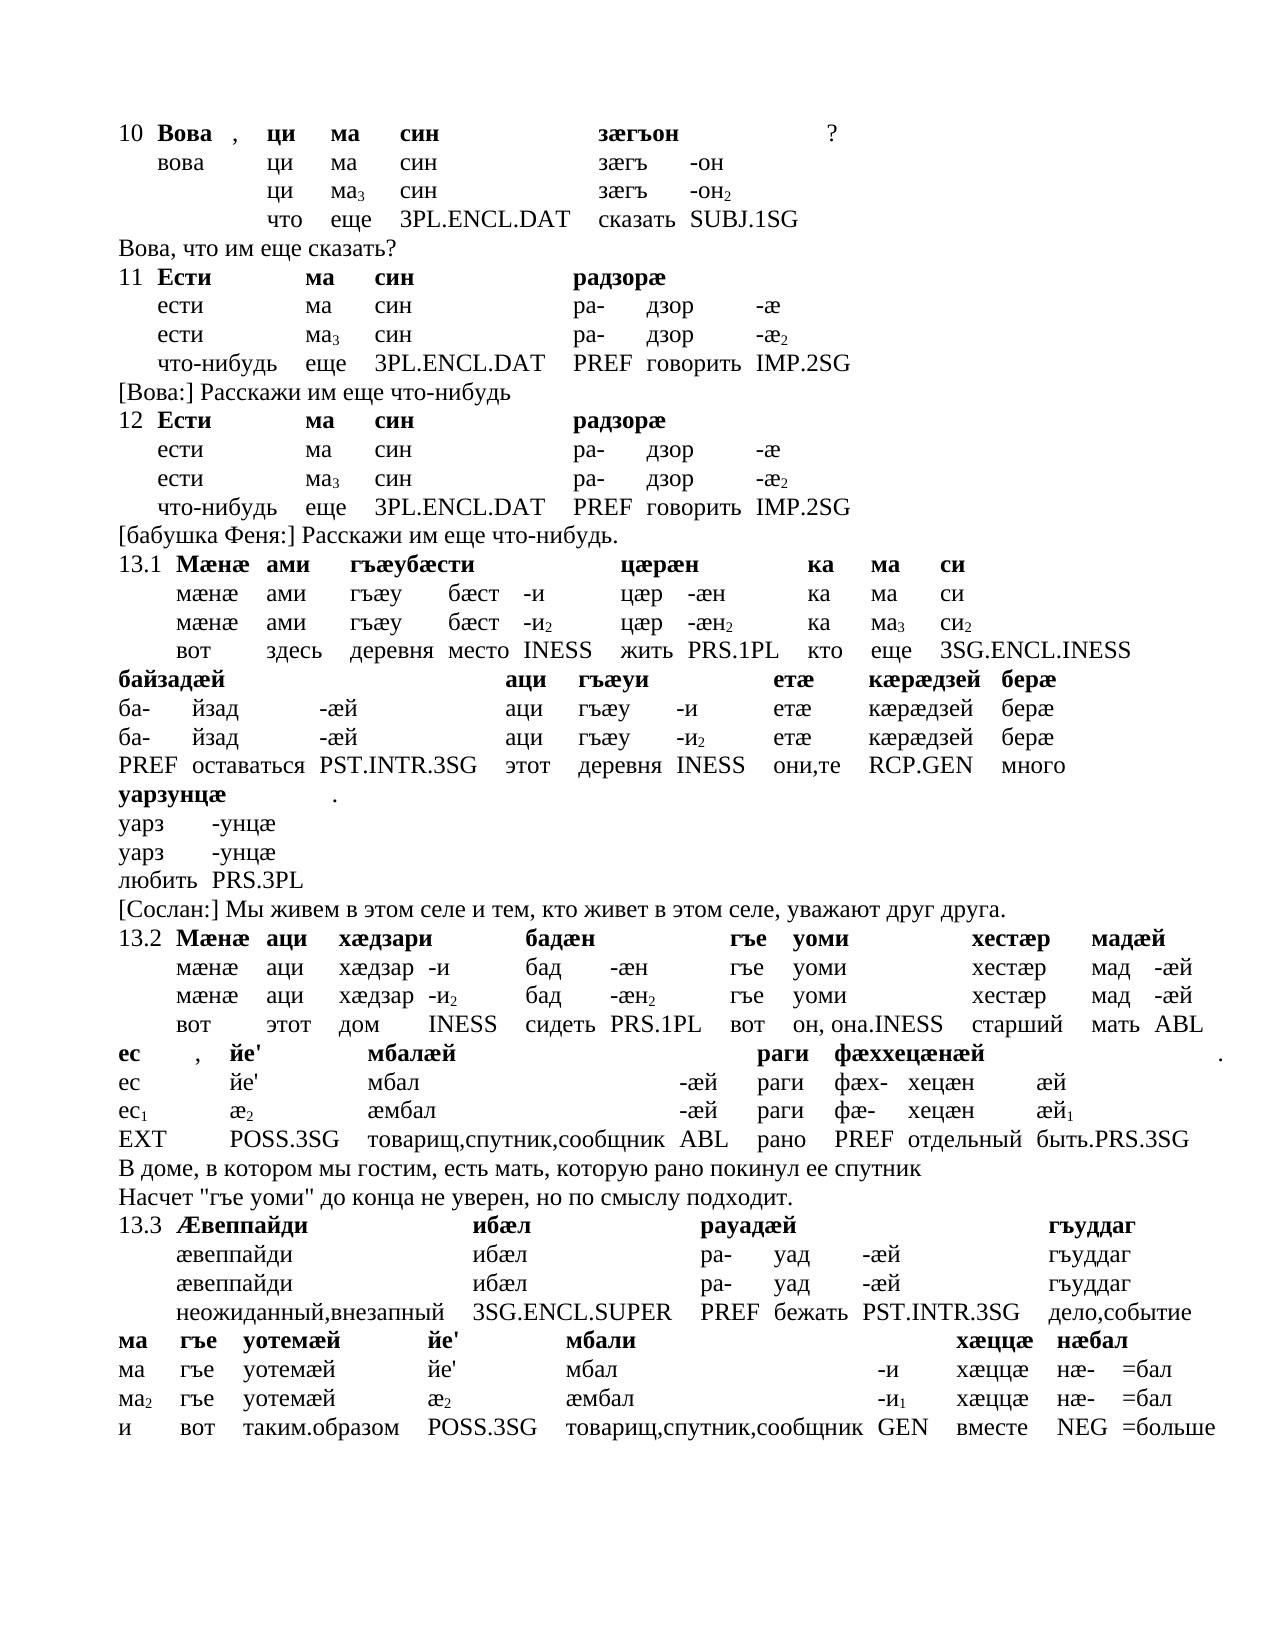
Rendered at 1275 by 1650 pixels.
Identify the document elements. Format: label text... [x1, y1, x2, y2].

text аци [505, 664, 564, 693]
text зæгъ [598, 176, 676, 204]
text любить [118, 866, 198, 894]
text 3SG.ENCL.INESS [940, 636, 1132, 664]
text уоми [793, 923, 958, 952]
text нæ- [1057, 1354, 1108, 1383]
text син [374, 262, 559, 291]
text ра- [700, 1268, 760, 1297]
text йзад [192, 693, 305, 722]
text æмбал [566, 1383, 863, 1412]
text гъе [730, 952, 765, 981]
text уоми [793, 981, 944, 1009]
text фæххецæнæй [834, 1038, 1203, 1067]
text -æй [862, 1268, 1021, 1297]
text ести [157, 434, 277, 463]
text уарз [118, 808, 198, 837]
text син [399, 147, 571, 176]
text быть.PRS.3SG [1036, 1124, 1190, 1153]
text PREF [573, 348, 633, 377]
text хецæн [908, 1067, 1022, 1096]
text æвеппайди [176, 1239, 445, 1268]
text товарищ,спутник,сообщник [566, 1412, 863, 1441]
text ра- [700, 1239, 760, 1268]
text мбали [566, 1326, 942, 1354]
text -и [523, 578, 593, 607]
text ABL [679, 1124, 729, 1153]
text уарз [118, 837, 198, 866]
text раги [757, 1096, 806, 1124]
text POSS.3SG [229, 1124, 340, 1153]
text что-нибудь [157, 348, 277, 377]
text и [118, 1412, 152, 1441]
text байзадæй [118, 664, 491, 693]
text йе' [427, 1354, 538, 1383]
text йе' [229, 1067, 340, 1096]
text SUBJ.1SG [689, 204, 799, 233]
text гъе [180, 1383, 215, 1412]
text -æй [679, 1067, 729, 1096]
text еще [305, 492, 347, 521]
text гъæу [350, 578, 434, 607]
text фæ- [834, 1096, 894, 1124]
text 13.3 [118, 1211, 162, 1239]
text цæр [620, 578, 673, 607]
text зæгъон [598, 118, 813, 147]
text -æн [610, 952, 702, 981]
text гъуддаг [1048, 1268, 1192, 1297]
text что [267, 204, 303, 233]
text берæ [1001, 664, 1079, 693]
text отдельный [908, 1124, 1022, 1153]
text ба- [118, 722, 178, 751]
text ма [305, 291, 347, 319]
text бежать [774, 1297, 848, 1326]
text бадæн [525, 923, 716, 952]
text Ести [157, 262, 291, 291]
text мбалæй [367, 1038, 743, 1067]
text Æвеппайди [176, 1211, 458, 1239]
text æй [1036, 1067, 1190, 1096]
text си [940, 578, 1132, 607]
text гъе [180, 1326, 229, 1354]
text ести [157, 291, 277, 319]
text хæдзар [339, 981, 414, 1009]
text деревня [578, 751, 662, 779]
text син [374, 319, 545, 348]
text кæрæдзей [868, 722, 973, 751]
text 3SG.ENCL.SUPER [472, 1297, 672, 1326]
text PST.INTR.3SG [862, 1297, 1021, 1326]
text ABL [1154, 1009, 1204, 1038]
text еще [330, 204, 372, 233]
text 12 [118, 406, 143, 434]
text -æн2 [687, 607, 780, 636]
text мæнæ [176, 981, 238, 1009]
text 13.1 [118, 549, 162, 578]
text говорить [646, 348, 742, 377]
text он, она.INESS [793, 1009, 944, 1038]
text син [374, 434, 545, 463]
text ра- [573, 434, 633, 463]
text GEN [877, 1412, 929, 1441]
text фæх- [834, 1067, 894, 1096]
text ка [807, 607, 843, 636]
text -æ [756, 434, 851, 463]
text . [1217, 1038, 1238, 1067]
text гъуддаг [1048, 1211, 1206, 1239]
text син [374, 463, 545, 492]
text вот [730, 1009, 765, 1038]
text ести [157, 319, 277, 348]
text неожиданный,внезапный [176, 1297, 445, 1326]
text 3PL.ENCL.DAT [374, 492, 545, 521]
text ибæл [472, 1268, 672, 1297]
text уоми [793, 952, 944, 981]
text -æн2 [610, 981, 702, 1009]
text гъæу [350, 607, 434, 636]
text этот [505, 751, 550, 779]
text æй1 [1036, 1096, 1190, 1124]
text еще [305, 348, 347, 377]
text -æй [862, 1239, 1021, 1268]
text ами [266, 607, 322, 636]
text мæнæ [176, 578, 238, 607]
text Насчет "гъе уоми" до конца не уверен, но по смыслу подходит. [118, 1182, 1249, 1211]
text -он2 [689, 176, 799, 204]
text этот [266, 1009, 311, 1038]
text цæр [620, 607, 673, 636]
text бад [525, 952, 596, 981]
text 11 [118, 262, 143, 291]
text гъе [730, 923, 779, 952]
text гъе [180, 1354, 215, 1383]
text ами [266, 578, 322, 607]
text етæ [773, 722, 841, 751]
text уотемæй [243, 1354, 400, 1383]
text аци [266, 952, 311, 981]
text дзор [646, 463, 742, 492]
text PRS.1PL [610, 1009, 702, 1038]
text вова [157, 147, 204, 176]
text много [1001, 751, 1066, 779]
text син [374, 291, 545, 319]
text PST.INTR.3SG [319, 751, 478, 779]
text хæдзари [339, 923, 511, 952]
text аци [505, 722, 550, 751]
text -æ [756, 291, 851, 319]
text , [194, 1038, 216, 1067]
text дзор [646, 291, 742, 319]
text ес [118, 1038, 181, 1067]
text берæ [1001, 693, 1066, 722]
text старший [972, 1009, 1063, 1038]
text -æй [319, 693, 478, 722]
text ка [807, 578, 843, 607]
text , [232, 118, 253, 147]
text раги [757, 1067, 806, 1096]
text цæрæн [620, 549, 793, 578]
text =бал [1122, 1354, 1215, 1383]
text ма [305, 262, 361, 291]
text æ2 [427, 1383, 538, 1412]
text гъæу [578, 722, 662, 751]
text PREF [700, 1297, 760, 1326]
text си2 [940, 607, 1132, 636]
text здесь [266, 636, 322, 664]
text зæгъ [598, 147, 676, 176]
text ма [330, 147, 372, 176]
text мæнæ [176, 607, 238, 636]
text ? [826, 118, 847, 147]
text -æ2 [756, 319, 851, 348]
text IMP.2SG [756, 348, 851, 377]
text [Сослан:] Мы живем в этом селе и тем, кто живет в этом селе, уважают друг друга. [118, 894, 1249, 923]
text В доме, в котором мы гостим, есть мать, которую рано покинул ее спутник [118, 1153, 1249, 1182]
text етæ [773, 664, 854, 693]
text 3PL.ENCL.DAT [374, 348, 545, 377]
text ибæл [472, 1239, 672, 1268]
text хæццæ [956, 1383, 1029, 1412]
text PRS.3PL [212, 866, 304, 894]
text уарзунцæ [118, 779, 318, 808]
text вот [176, 636, 238, 664]
text -æй [679, 1096, 729, 1124]
text Мæнæ [176, 923, 252, 952]
text ма [305, 434, 347, 463]
text йзад [192, 722, 305, 751]
text ка [807, 549, 857, 578]
text IMP.2SG [756, 492, 851, 521]
text ба- [118, 693, 178, 722]
text [Вова:] Расскажи им еще что-нибудь [118, 377, 1249, 406]
text ци [267, 147, 303, 176]
text дело,событие [1048, 1297, 1192, 1326]
text -он [689, 147, 799, 176]
text деревня [350, 636, 434, 664]
text ами [266, 549, 336, 578]
text -æ2 [756, 463, 851, 492]
text бæст [448, 578, 509, 607]
text 3PL.ENCL.DAT [399, 204, 571, 233]
text ци [267, 118, 317, 147]
text гъæубæсти [350, 549, 607, 578]
text ма [118, 1326, 166, 1354]
text нæ- [1057, 1383, 1108, 1412]
text говорить [646, 492, 742, 521]
text ци [267, 176, 303, 204]
text что-нибудь [157, 492, 277, 521]
text уотемæй [243, 1326, 413, 1354]
text раги [757, 1038, 820, 1067]
text мать [1091, 1009, 1140, 1038]
text ма3 [330, 176, 372, 204]
text PREF [573, 492, 633, 521]
text мад [1091, 981, 1140, 1009]
text товарищ,спутник,сообщник [367, 1124, 665, 1153]
text -и1 [877, 1383, 929, 1412]
text син [374, 406, 559, 434]
text хæццæ [956, 1326, 1043, 1354]
text 10 [118, 118, 143, 147]
text Вова [157, 118, 218, 147]
text -æй [1154, 981, 1204, 1009]
text дзор [646, 434, 742, 463]
text -æн [687, 578, 780, 607]
text . [332, 779, 353, 808]
text аци [266, 981, 311, 1009]
text радзорæ [573, 262, 865, 291]
text место [448, 636, 509, 664]
text оставаться [192, 751, 305, 779]
text сказать [598, 204, 676, 233]
text таким.образом [243, 1412, 400, 1441]
text INESS [676, 751, 746, 779]
text -и2 [676, 722, 746, 751]
text хестæр [972, 952, 1063, 981]
text PREF [118, 751, 178, 779]
text кæрæдзей [868, 664, 987, 693]
text син [399, 118, 584, 147]
text бад [525, 981, 596, 1009]
text уад [774, 1268, 848, 1297]
text мадæй [1091, 923, 1218, 952]
text [бабушка Феня:] Расскажи им еще что-нибудь. [118, 521, 1249, 549]
text æвеппайди [176, 1268, 445, 1297]
text они,те [773, 751, 841, 779]
text йе' [427, 1326, 552, 1354]
text жить [620, 636, 673, 664]
text гъæу [578, 693, 662, 722]
text йе' [229, 1038, 354, 1067]
text =бал [1122, 1383, 1215, 1412]
text -унцæ [212, 837, 304, 866]
text ра- [573, 463, 633, 492]
text =больше [1122, 1412, 1215, 1441]
text вот [180, 1412, 215, 1441]
text ма [305, 406, 361, 434]
text уад [774, 1239, 848, 1268]
text PRS.1PL [687, 636, 780, 664]
text мбал [566, 1354, 863, 1383]
text æ2 [229, 1096, 340, 1124]
text хæццæ [956, 1354, 1029, 1383]
text гъуддаг [1048, 1239, 1192, 1268]
text Мæнæ [176, 549, 252, 578]
text 13.2 [118, 923, 162, 952]
text хестæр [972, 923, 1077, 952]
text еще [871, 636, 912, 664]
text -æй [1154, 952, 1204, 981]
text NEG [1057, 1412, 1108, 1441]
text вместе [956, 1412, 1029, 1441]
text -и [676, 693, 746, 722]
text INESS [523, 636, 593, 664]
text ма [871, 549, 926, 578]
text Ести [157, 406, 291, 434]
text мбал [367, 1067, 665, 1096]
text хестæр [972, 981, 1063, 1009]
text ибæл [472, 1211, 686, 1239]
text гъæуи [578, 664, 759, 693]
text радзорæ [573, 406, 865, 434]
text дом [339, 1009, 414, 1038]
text рано [757, 1124, 806, 1153]
text хецæн [908, 1096, 1022, 1124]
text Вова, что им еще сказать? [118, 233, 1249, 262]
text рауадæй [700, 1211, 1034, 1239]
text мад [1091, 952, 1140, 981]
text -и2 [428, 981, 498, 1009]
text аци [266, 923, 325, 952]
text ести [157, 463, 277, 492]
text -æй [319, 722, 478, 751]
text ма3 [305, 319, 347, 348]
text EXT [118, 1124, 167, 1153]
text нæбал [1057, 1326, 1229, 1354]
text -унцæ [212, 808, 304, 837]
text гъе [730, 981, 765, 1009]
text кæрæдзей [868, 693, 973, 722]
text ес [118, 1067, 167, 1096]
text дзор [646, 319, 742, 348]
text ма3 [305, 463, 347, 492]
text -и2 [523, 607, 593, 636]
text син [399, 176, 571, 204]
text етæ [773, 693, 841, 722]
text PREF [834, 1124, 894, 1153]
text ма [871, 578, 912, 607]
text ма2 [118, 1383, 152, 1412]
text уотемæй [243, 1383, 400, 1412]
text хæдзар [339, 952, 414, 981]
text вот [176, 1009, 238, 1038]
text RCP.GEN [868, 751, 973, 779]
text ма3 [871, 607, 912, 636]
text бæст [448, 607, 509, 636]
text ра- [573, 319, 633, 348]
text ма [118, 1354, 152, 1383]
text æмбал [367, 1096, 665, 1124]
text -и [877, 1354, 929, 1383]
text сидеть [525, 1009, 596, 1038]
text ес1 [118, 1096, 167, 1124]
text ра- [573, 291, 633, 319]
text INESS [428, 1009, 498, 1038]
text ма [330, 118, 386, 147]
text аци [505, 693, 550, 722]
text берæ [1001, 722, 1066, 751]
text кто [807, 636, 843, 664]
text си [940, 549, 1146, 578]
text POSS.3SG [427, 1412, 538, 1441]
text мæнæ [176, 952, 238, 981]
text -и [428, 952, 498, 981]
